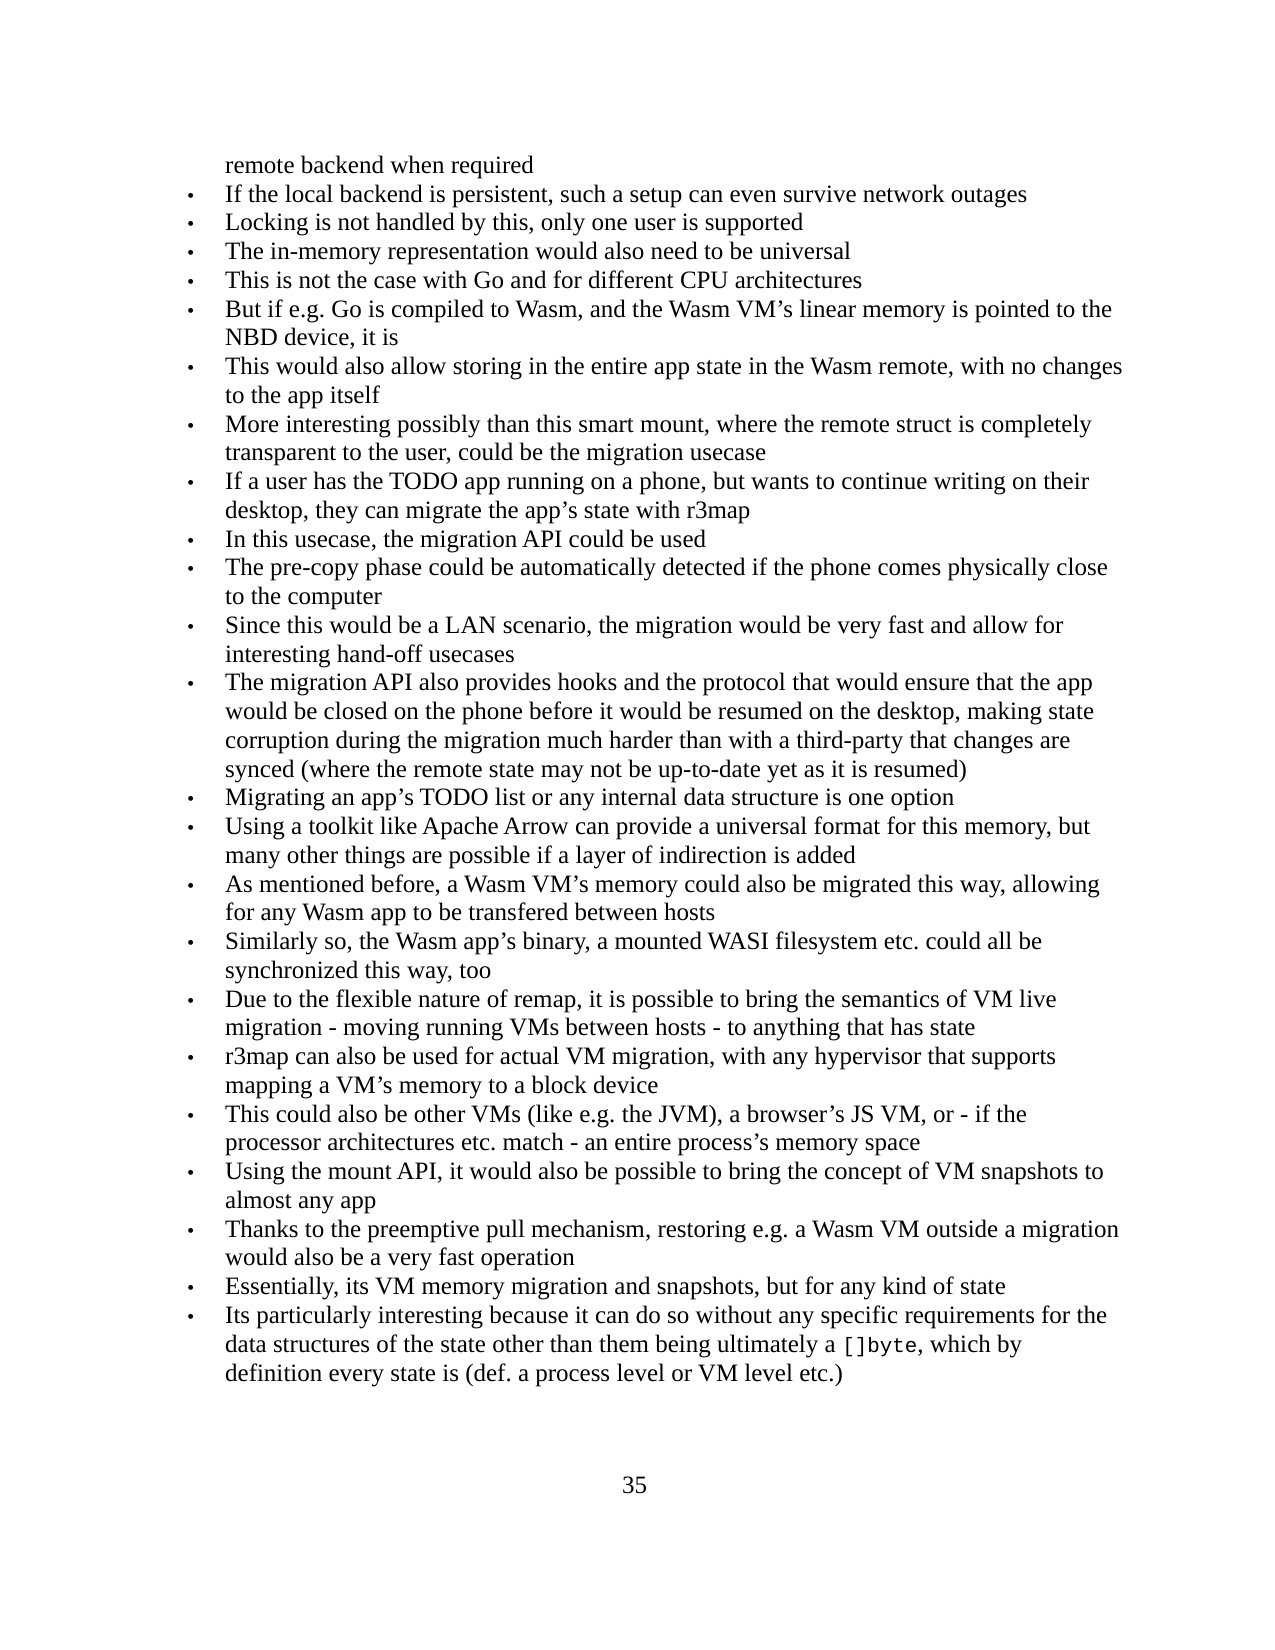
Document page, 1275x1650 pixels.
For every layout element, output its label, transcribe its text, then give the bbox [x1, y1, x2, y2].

list This would also allow storing in the entire app state in the Wasm remote, with no changes to the app itself [187, 351, 1125, 409]
list Due to the flexible nature of remap, it is possible to bring the semantics of VM live migration - moving running VMs between hosts - to anything that has state [187, 984, 1125, 1041]
list Thanks to the preemptive pull mechanism, restoring e.g. a Wasm VM outside a migration would also be a very fast operation [187, 1214, 1125, 1271]
list In this usecase, the migration API could be used [187, 524, 1125, 552]
list This could also be other VMs (like e.g. the JVM), a browser’s JS VM, or - if the processor architectures etc. match - an entire process’s memory space [187, 1099, 1125, 1156]
list The migration API also provides hooks and the protocol that would ensure that the app would be closed on the phone before it would be resumed on the desktop, making state corruption during the migration much harder than with a third-party that changes are synced (where the remote state may not be up-to-date yet as it is resumed) [187, 667, 1125, 782]
list Since this would be a LAN scenario, the migration would be very fast and allow for interesting hand-off usecases [187, 610, 1125, 667]
list If a user has the TODO app running on a phone, but wants to continue writing on their desktop, they can migrate the app’s state with r3map [187, 466, 1125, 524]
list Its particularly interesting because it can do so without any specific requirements for the data structures of the state other than them being ultimately a []byte, which by definition every state is (def. a process level or VM level etc.) [187, 1300, 1125, 1387]
list Migrating an app’s TODO list or any internal data structure is one option [187, 782, 1125, 811]
list More interesting possibly than this smart mount, where the remote struct is completely transparent to the user, could be the migration usecase [187, 409, 1125, 466]
list Essentially, its VM memory migration and snapshots, but for any kind of state [187, 1271, 1125, 1300]
list But if e.g. Go is compiled to Wasm, and the Wasm VM’s linear memory is pointed to the NBD device, it is [187, 294, 1125, 351]
list As mentioned before, a Wasm VM’s memory could also be migrated this way, allowing for any Wasm app to be transfered between hosts [187, 869, 1125, 926]
list Similarly so, the Wasm app’s binary, a mounted WASI filesystem etc. could all be synchronized this way, too [187, 926, 1125, 984]
list r3map can also be used for actual VM migration, with any hypervisor that supports mapping a VM’s memory to a block device [187, 1041, 1125, 1099]
list The in-memory representation would also need to be universal [187, 236, 1125, 265]
list This is not the case with Go and for different CPU architectures [187, 265, 1125, 294]
list remote backend when required [187, 150, 1125, 179]
list Using the mount API, it would also be possible to bring the concept of VM snapshots to almost any app [187, 1156, 1125, 1214]
list If the local backend is persistent, such a setup can even survive network outages [187, 179, 1125, 207]
list Locking is not handled by this, only one user is supported [187, 207, 1125, 236]
list The pre-copy phase could be automatically detected if the phone comes physically close to the computer [187, 552, 1125, 610]
list Using a toolkit like Apache Arrow can provide a universal format for this memory, but many other things are possible if a layer of indirection is added [187, 811, 1125, 869]
